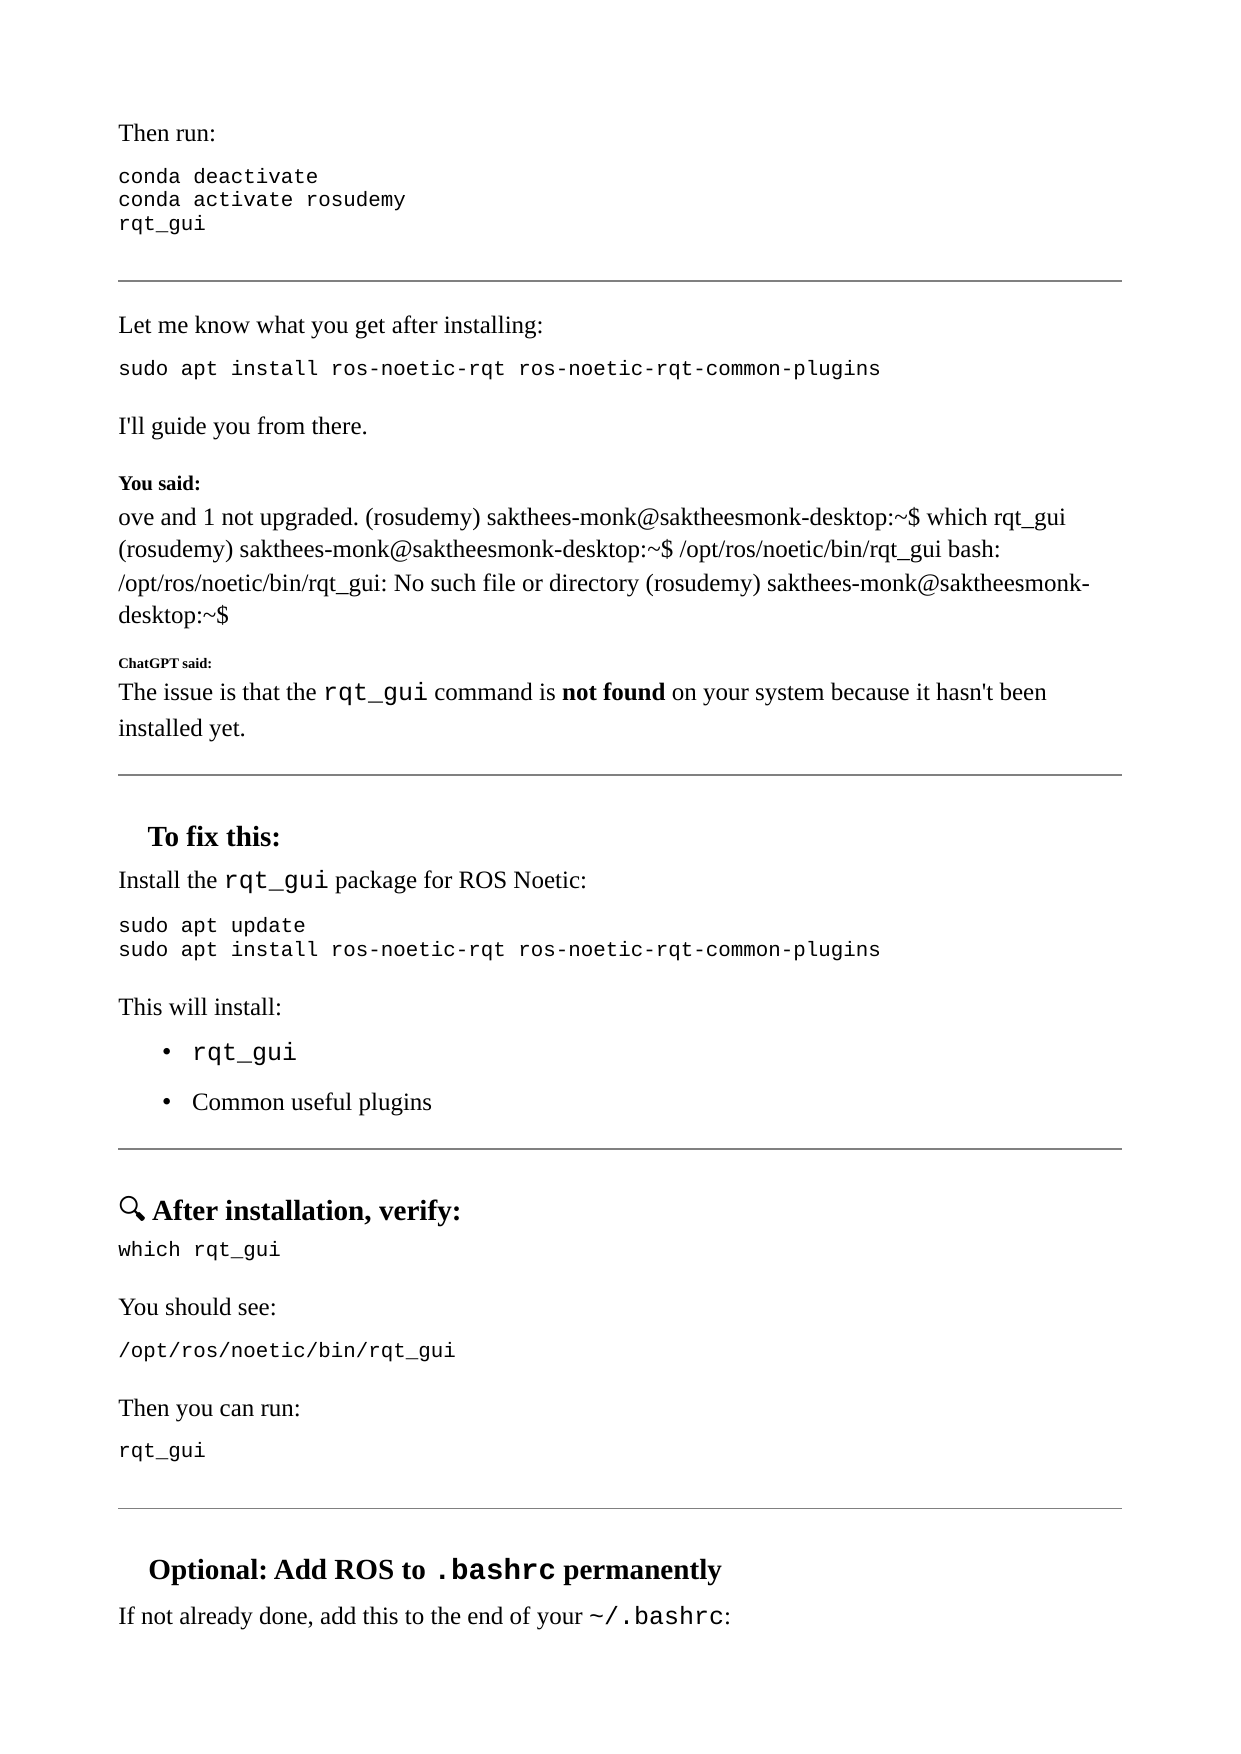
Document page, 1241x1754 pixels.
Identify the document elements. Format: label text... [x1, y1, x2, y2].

text Install the rqt_gui package for ROS Noetic: [118, 865, 1122, 896]
subtitle ✅ Optional: Add ROS to .bashrc permanently [118, 1552, 1122, 1588]
subtitle 🔍 After installation, verify: [118, 1193, 1122, 1227]
subtitle ChatGPT said: [118, 654, 1122, 671]
text ove and 1 not upgraded. (rosudemy) sakthees-monk@saktheesmonk-desktop:~$ which rqt_gui (rosudemy) sakthees-monk@saktheesmonk-desktop:~$ /opt/ros/noetic/bin/rqt_gui bash: /opt/ros/noetic/bin/rqt_gui: No such file or directory (rosudemy) sakthees-monk@saktheesmonk-desktop:~$ [118, 502, 1122, 629]
text If not already done, add this to the end of your ~/.bashrc: [118, 1601, 1122, 1632]
subtitle ✅ To fix this: [118, 819, 1122, 853]
text I'll guide you from there. [118, 411, 1122, 440]
text sudo apt update [118, 915, 1122, 939]
subtitle You said: [118, 471, 1122, 495]
text Then you can run: [118, 1393, 1122, 1422]
text conda deactivate [118, 166, 1122, 189]
text Let me know what you get after installing: [118, 310, 1122, 339]
text /opt/ros/noetic/bin/rqt_gui [118, 1340, 1122, 1363]
text rqt_gui [118, 1441, 1122, 1464]
text You should see: [118, 1292, 1122, 1321]
text sudo apt install ros-noetic-rqt ros-noetic-rqt-common-plugins [118, 358, 1122, 382]
list Common useful plugins [162, 1087, 1122, 1115]
text which rqt_gui [118, 1239, 1122, 1263]
text conda activate rosudemy [118, 189, 1122, 213]
text sudo apt install ros-noetic-rqt ros-noetic-rqt-common-plugins [118, 939, 1122, 962]
list rqt_gui [162, 1039, 1122, 1068]
text This will install: [118, 992, 1122, 1021]
text Then run: [118, 118, 1122, 147]
text rqt_gui [118, 213, 1122, 237]
text The issue is that the rqt_gui command is not found on your system because it hasn't been installed yet. [118, 677, 1122, 741]
